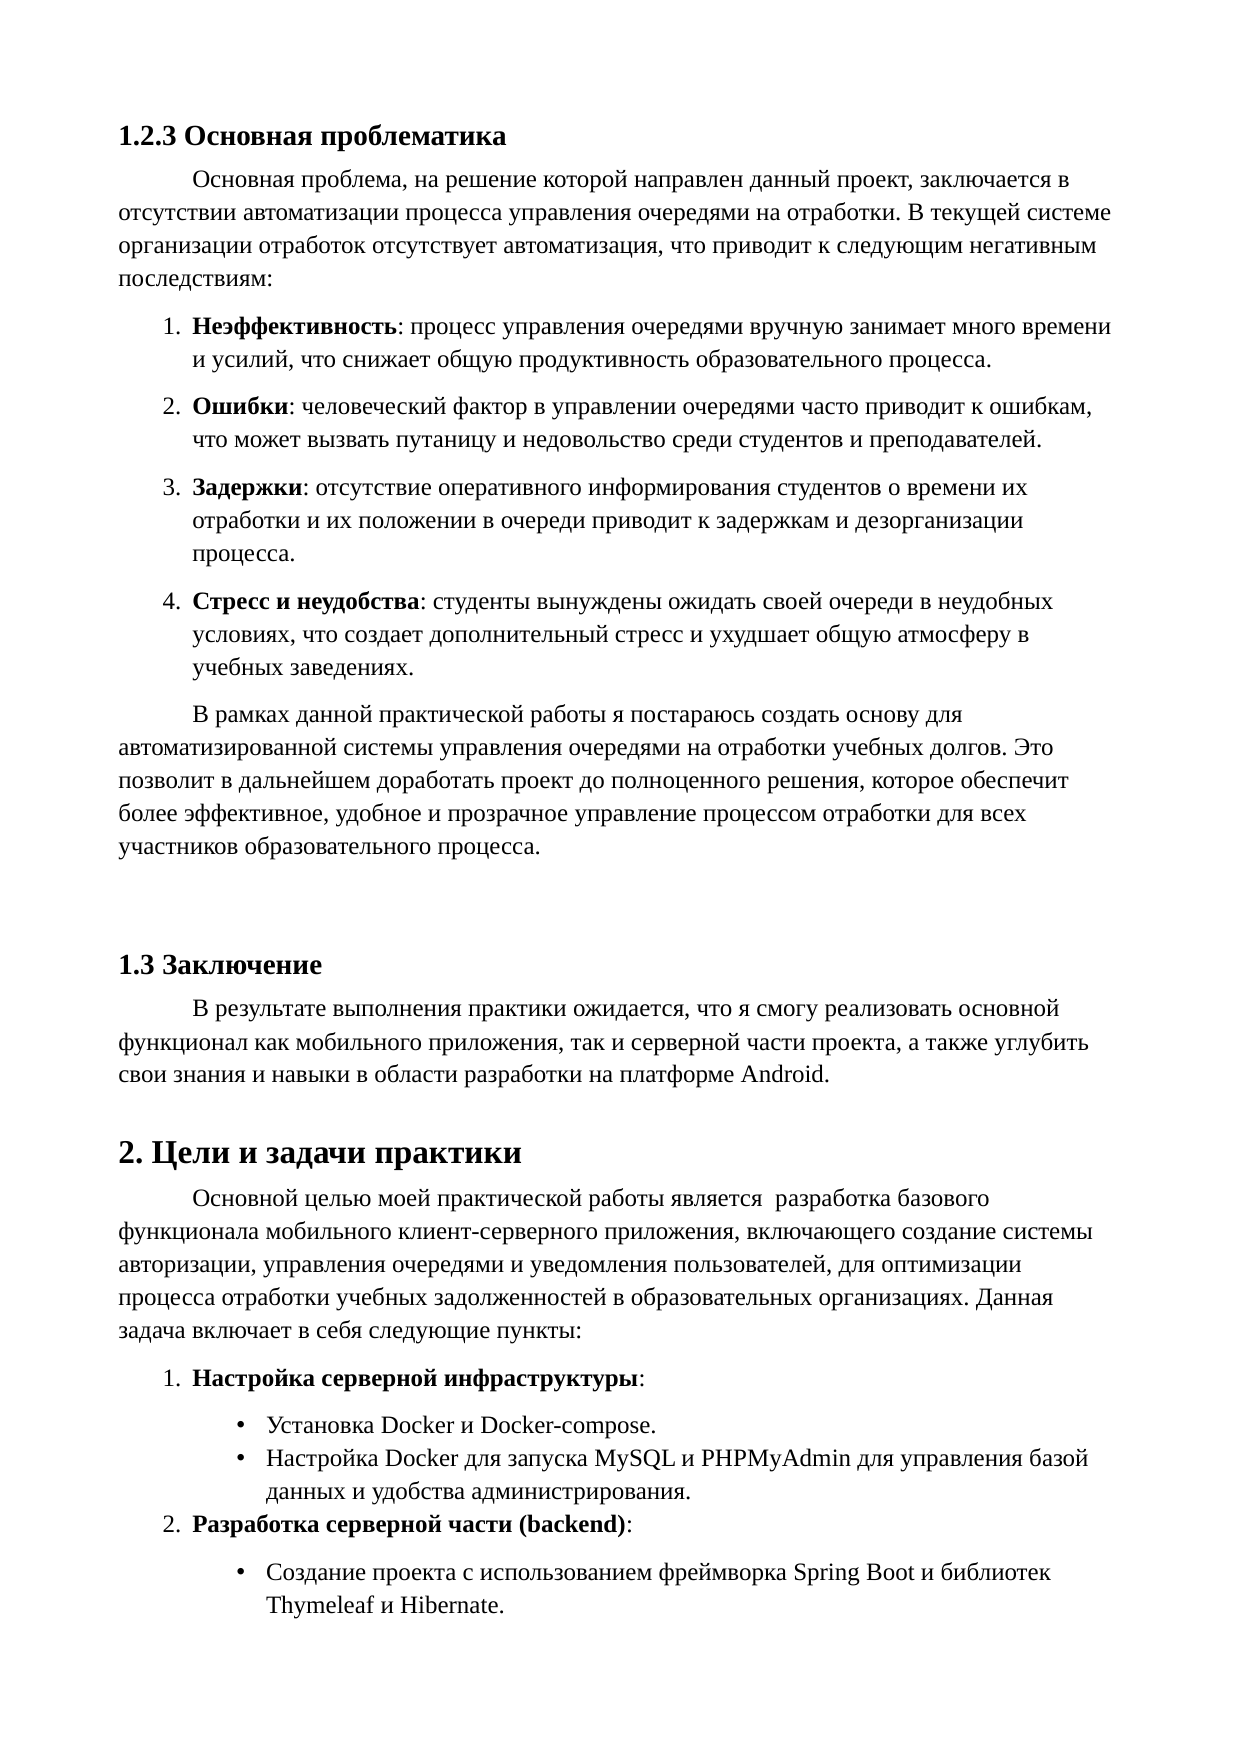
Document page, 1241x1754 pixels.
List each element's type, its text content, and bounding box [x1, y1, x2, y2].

list Настройка Docker для запуска MySQL и PHPMyAdmin для управления базой данных и удобства администрирования. [236, 1443, 1122, 1505]
list Установка Docker и Docker-compose. [236, 1410, 1122, 1439]
list Неэффективность: процесс управления очередями вручную занимает много времени и усилий, что снижает общую продуктивность образовательного процесса. [162, 311, 1122, 373]
subtitle 2. Цели и задачи практики [118, 1132, 1122, 1171]
text Основной целью моей практической работы является разработка базового функционала мобильного клиент-серверного приложения, включающего создание системы авторизации, управления очередями и уведомления пользователей, для оптимизации процесса отработки учебных задолженностей в образовательных организациях. Данная задача включает в себя следующие пункты: [118, 1183, 1122, 1344]
list Разработка серверной части (backend): [162, 1509, 1122, 1538]
list Задержки: отсутствие оперативного информирования студентов о времени их отработки и их положении в очереди приводит к задержкам и дезорганизации процесса. [162, 472, 1122, 567]
list Настройка серверной инфраструктуры: [162, 1363, 1122, 1391]
text Основная проблема, на решение которой направлен данный проект, заключается в отсутствии автоматизации процесса управления очередями на отработки. В текущей системе организации отработок отсутствует автоматизация, что приводит к следующим негативным последствиям: [118, 164, 1122, 292]
text В рамках данной практической работы я постараюсь создать основу для автоматизированной системы управления очередями на отработки учебных долгов. Это позволит в дальнейшем доработать проект до полноценного решения, которое обеспечит более эффективное, удобное и прозрачное управление процессом отработки для всех участников образовательного процесса. [118, 699, 1122, 860]
subtitle 1.2.3 Основная проблематика [118, 118, 1122, 152]
subtitle 1.3 Заключение [118, 947, 1122, 981]
list Стресс и неудобства: студенты вынуждены ожидать своей очереди в неудобных условиях, что создает дополнительный стресс и ухудшает общую атмосферу в учебных заведениях. [162, 586, 1122, 681]
list Ошибки: человеческий фактор в управлении очередями часто приводит к ошибкам, что может вызвать путаницу и недовольство среди студентов и преподавателей. [162, 391, 1122, 453]
text В результате выполнения практики ожидается, что я смогу реализовать основной функционал как мобильного приложения, так и серверной части проекта, а также углубить свои знания и навыки в области разработки на платформе Android. [118, 993, 1122, 1088]
list Создание проекта с использованием фреймворка Spring Boot и библиотек Thymeleaf и Hibernate. [236, 1557, 1122, 1619]
